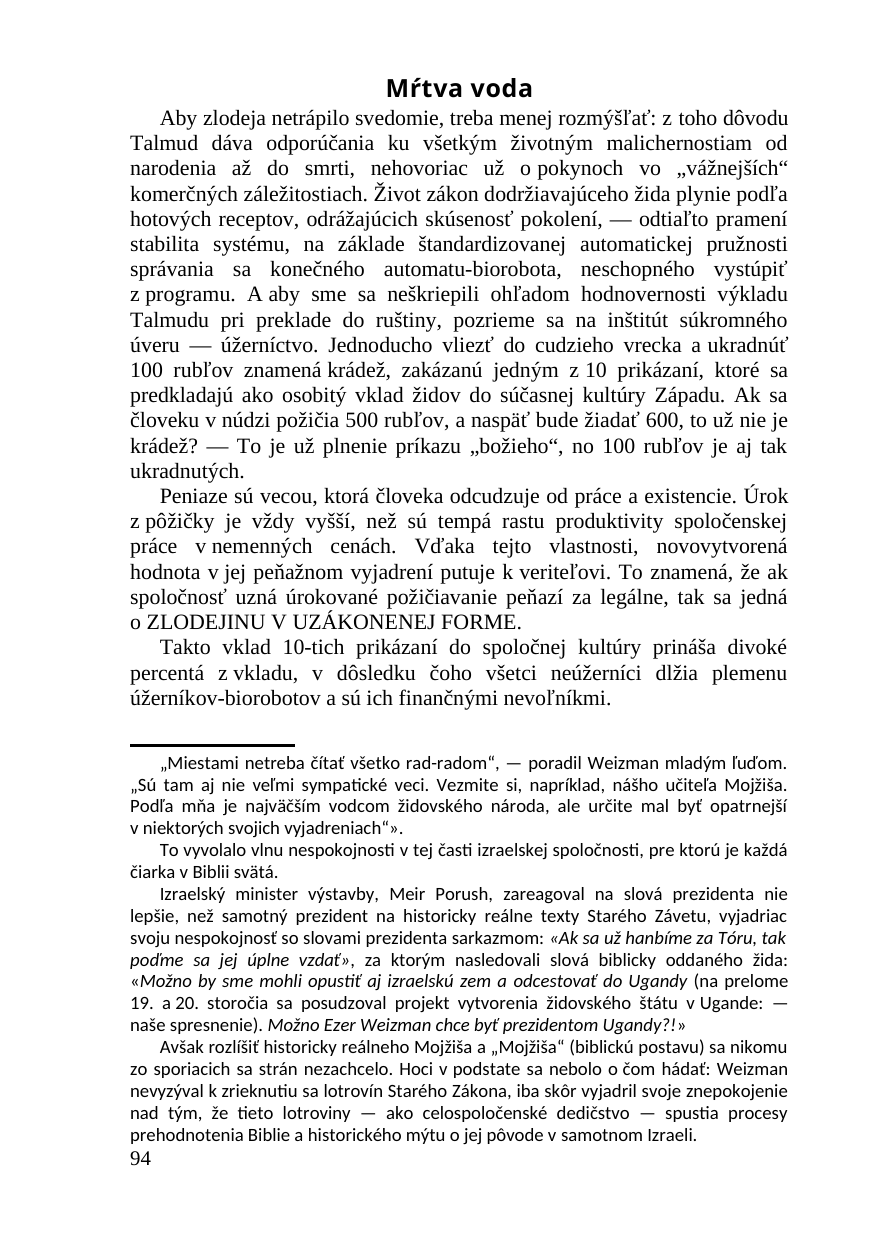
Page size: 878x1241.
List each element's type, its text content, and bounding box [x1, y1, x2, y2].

text To vyvolalo vlnu nespokojnosti v tej časti izraelskej spoločnosti, pre ktorú je každá čiarka v Biblii svätá. [130, 839, 788, 883]
text Izraelský minister výstavby, Meir Porush, zareagoval na slová prezidenta nie lepšie, než samotný prezident na historicky reálne texty Starého Závetu, vyjadriac svoju nespokojnosť so slovami prezidenta sarkazmom: «Ak sa už hanbíme za Tóru, tak poďme sa jej úplne vzdať», za ktorým nasledovali slová biblicky oddaného žida: «Možno by sme mohli opustiť aj izraelskú zem a odcestovať do Ugandy (na prelome 19. a 20. storočia sa posudzoval projekt vytvorenia židovského štátu v Ugande: — naše spresnenie). Možno Ezer Weizman chce byť prezidentom Ugandy?!» [130, 883, 788, 1036]
text „Miestami netreba čítať všetko rad-radom“, — poradil Weizman mladým ľuďom. „Sú tam aj nie veľmi sympatické veci. Vezmite si, napríklad, nášho učiteľa Mojžiša. Podľa mňa je najväčším vodcom židovského národa, ale určite mal byť opatrnejší v niektorých svojich vyjadreniach“». [130, 752, 788, 839]
text Avšak rozlíšiť historicky reálneho Mojžiša a „Mojžiša“ (biblickú postavu) sa nikomu zo sporiacich sa strán nezachcelo. Hoci v podstate sa nebolo o čom hádať: Weizman nevyzýval k zrieknutiu sa lotrovín Starého Zákona, iba skôr vyjadril svoje znepokojenie nad tým, že tieto lotroviny — ako celospoločenské dedičstvo — spustia procesy prehodnotenia Biblie a historického mýtu o jej pôvode v samotnom Izraeli. [130, 1036, 788, 1145]
text Peniaze sú vecou, ktorá človeka odcudzuje od práce a existencie. Úrok z pôžičky je vždy vyšší, než sú tempá rastu produktivity spoločenskej práce v nemenných cenách. Vďaka tejto vlastnosti, novovytvorená hodnota v jej peňažnom vyjadrení putuje k veriteľovi. To znamená, že ak spoločnosť uzná úrokované požičiavanie peňazí za legálne, tak sa jedná o ZLODEJINU V UZÁKONENEJ FORME. [130, 483, 788, 634]
text Aby zlodeja netrápilo svedomie, treba menej rozmýšľať: z toho dôvodu Talmud dáva odporúčania ku všetkým životným malichernostiam od narodenia až do smrti, nehovoriac už o pokynoch vo „vážnejších“ komerčných záležitostiach. Život zákon dodržiavajúceho žida plynie podľa hotových receptov, odrážajúcich skúsenosť pokolení, — odtiaľto pramení stabilita systému, na základe štandardizovanej automatickej pružnosti správania sa konečného automatu-biorobota, neschopného vystúpiť z programu. A aby sme sa neškriepili ohľadom hodnovernosti výkladu Talmudu pri preklade do ruštiny, pozrieme sa na inštitút súkromného úveru — úžerníctvo. Jednoducho vliezť do cudzieho vrecka a ukradnúť 100 rubľov znamená krádež, zakázanú jedným z 10 prikázaní, ktoré sa predkladajú ako osobitý vklad židov do súčasnej kultúry Západu. Ak sa človeku v núdzi požičia 500 rubľov, a naspäť bude žiadať 600, to už nie je krádež? — To je už plnenie príkazu „božieho“, no 100 rubľov je aj tak ukradnutých. [130, 105, 788, 483]
text Takto vklad 10-tich prikázaní do spoločnej kultúry prináša divoké percentá z vkladu, v dôsledku čoho všetci neúžerníci dlžia plemenu úžerníkov-biorobotov a sú ich finančnými nevoľníkmi. [130, 634, 788, 710]
